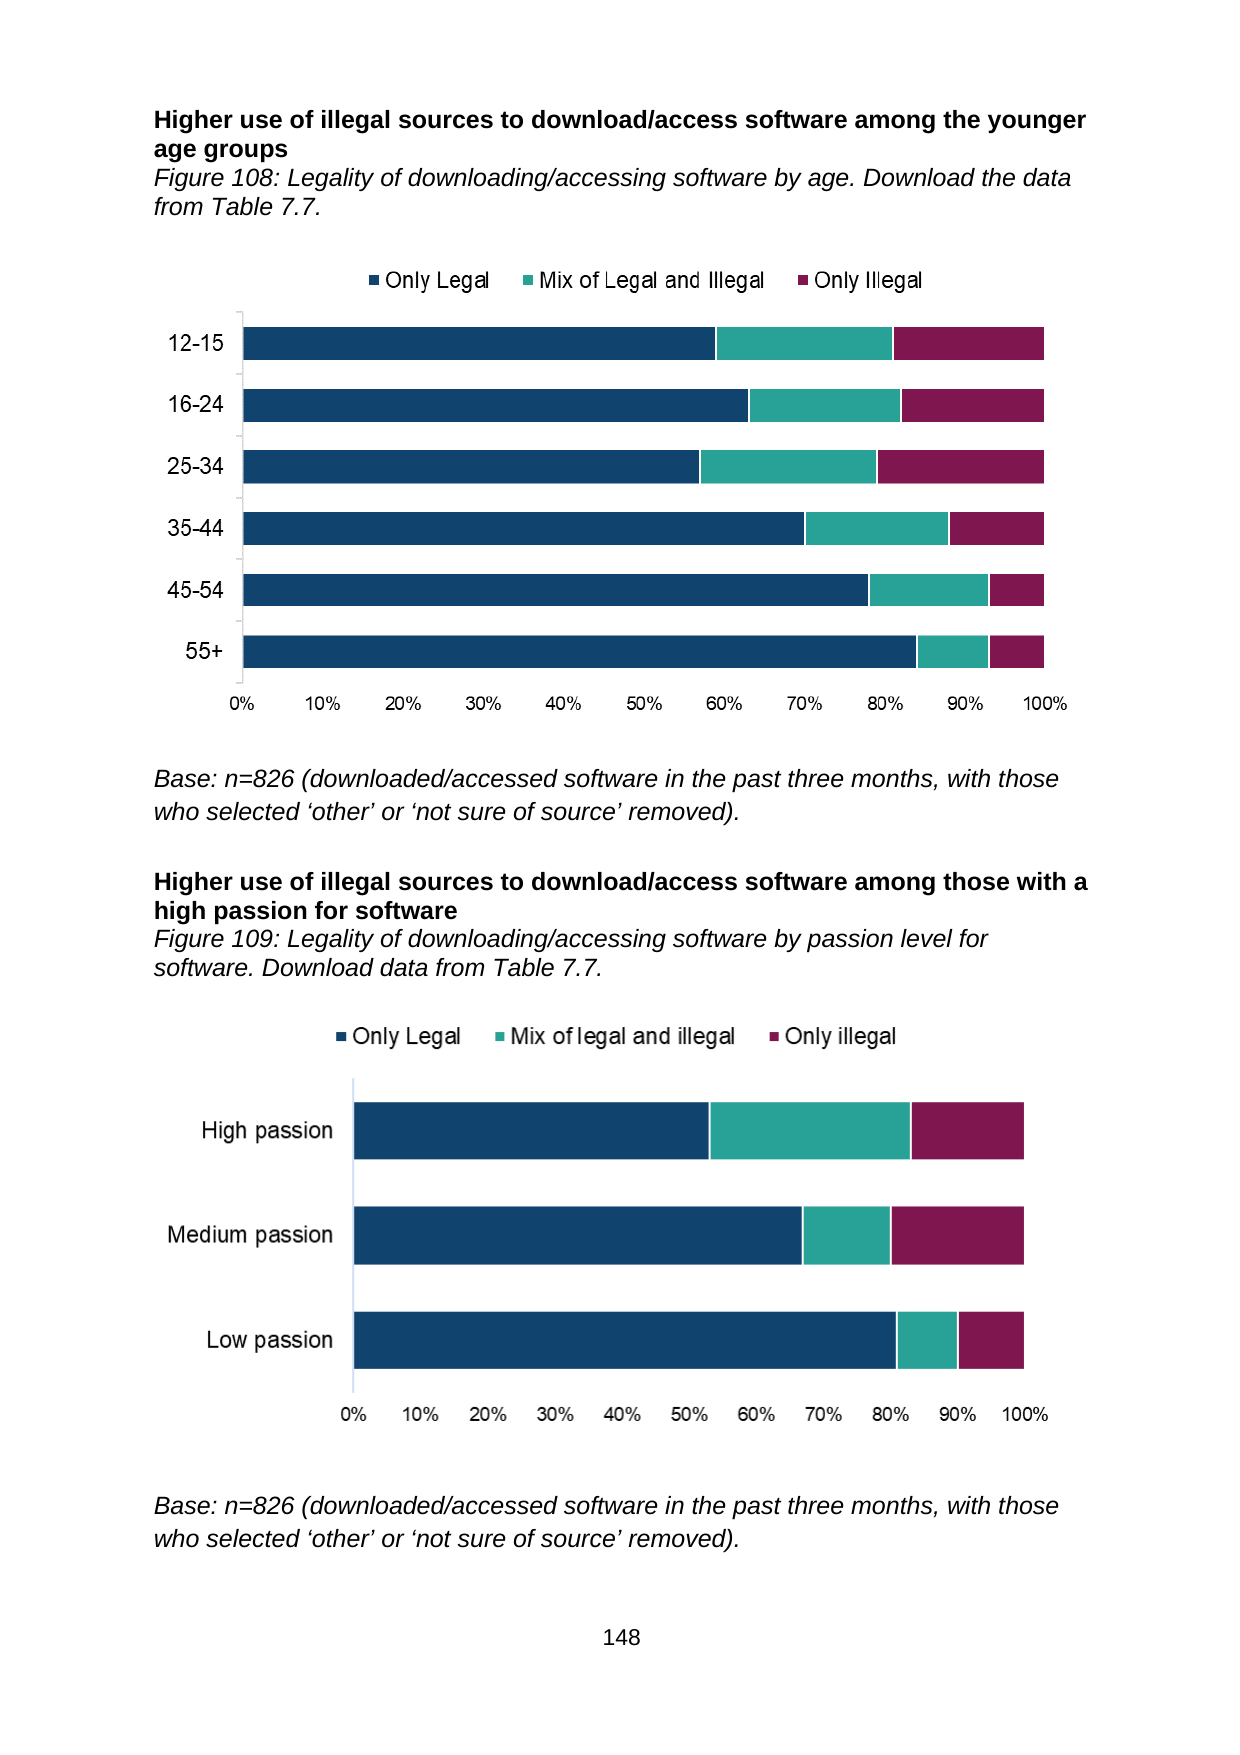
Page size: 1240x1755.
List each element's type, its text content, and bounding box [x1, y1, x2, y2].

subtitle Higher use of illegal sources to download/access software among the younger age groups [153, 106, 1089, 163]
text Base: n=826 (downloaded/accessed software in the past three months, with those who selected ‘other’ or ‘not sure of source’ removed). [153, 764, 1089, 858]
text Base: n=826 (downloaded/accessed software in the past three months, with those who selected ‘other’ or ‘not sure of source’ removed). [153, 1491, 1089, 1553]
subtitle Higher use of illegal sources to download/access software among those with a high passion for software [153, 867, 1089, 924]
text Figure 108: Legality of downloading/accessing software by age. Download the data from Table 7.7. [153, 163, 1089, 221]
text Figure 109: Legality of downloading/accessing software by passion level for software. Download data from Table 7.7. [153, 924, 1089, 1437]
